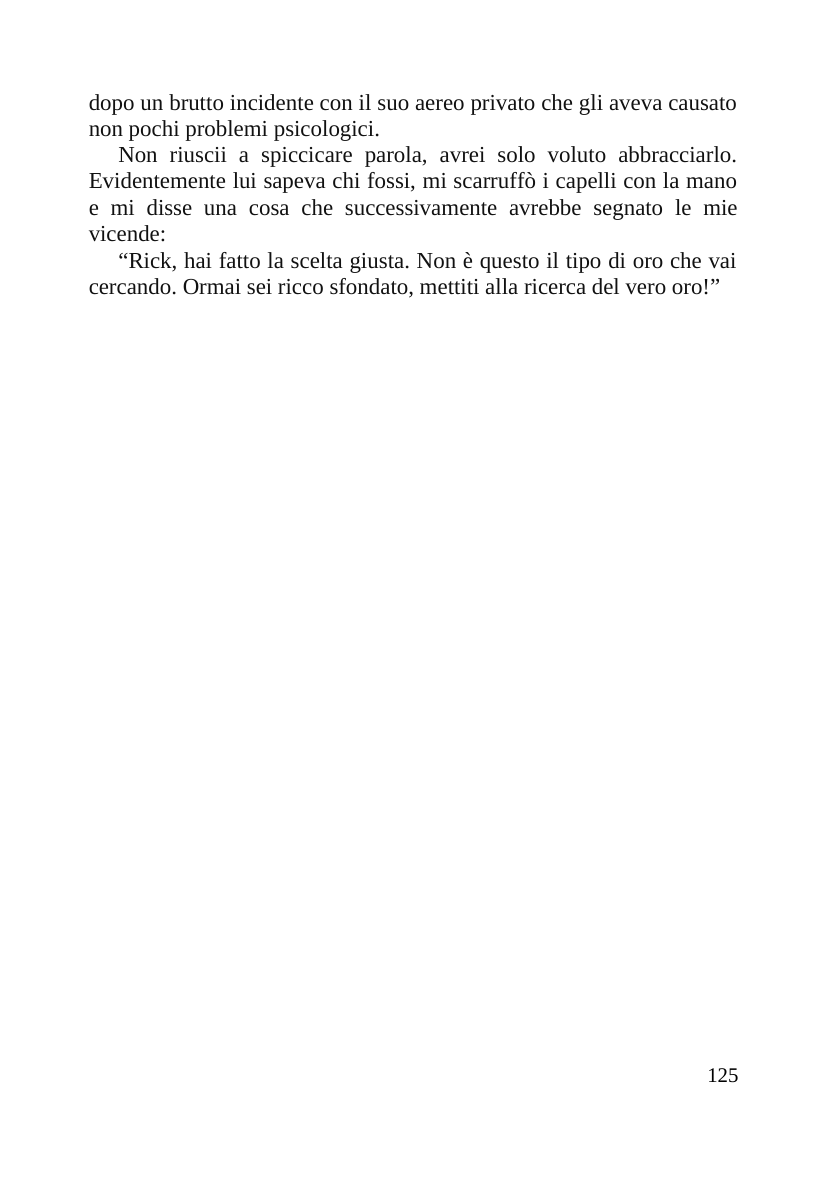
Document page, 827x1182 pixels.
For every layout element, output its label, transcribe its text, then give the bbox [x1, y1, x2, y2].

text dopo un brutto incidente con il suo aereo privato che gli aveva causato non pochi problemi psicologici. [88, 88, 738, 141]
text “Rick, hai fatto la scelta giusta. Non è questo il tipo di oro che vai cercando. Ormai sei ricco sfondato, mettiti alla ricerca del vero oro!” [88, 247, 738, 299]
text Non riuscii a spiccicare parola, avrei solo voluto abbracciarlo. Evidentemente lui sapeva chi fossi, mi scarruffò i capelli con la mano e mi disse una cosa che successivamente avrebbe segnato le mie vicende: [88, 141, 738, 247]
